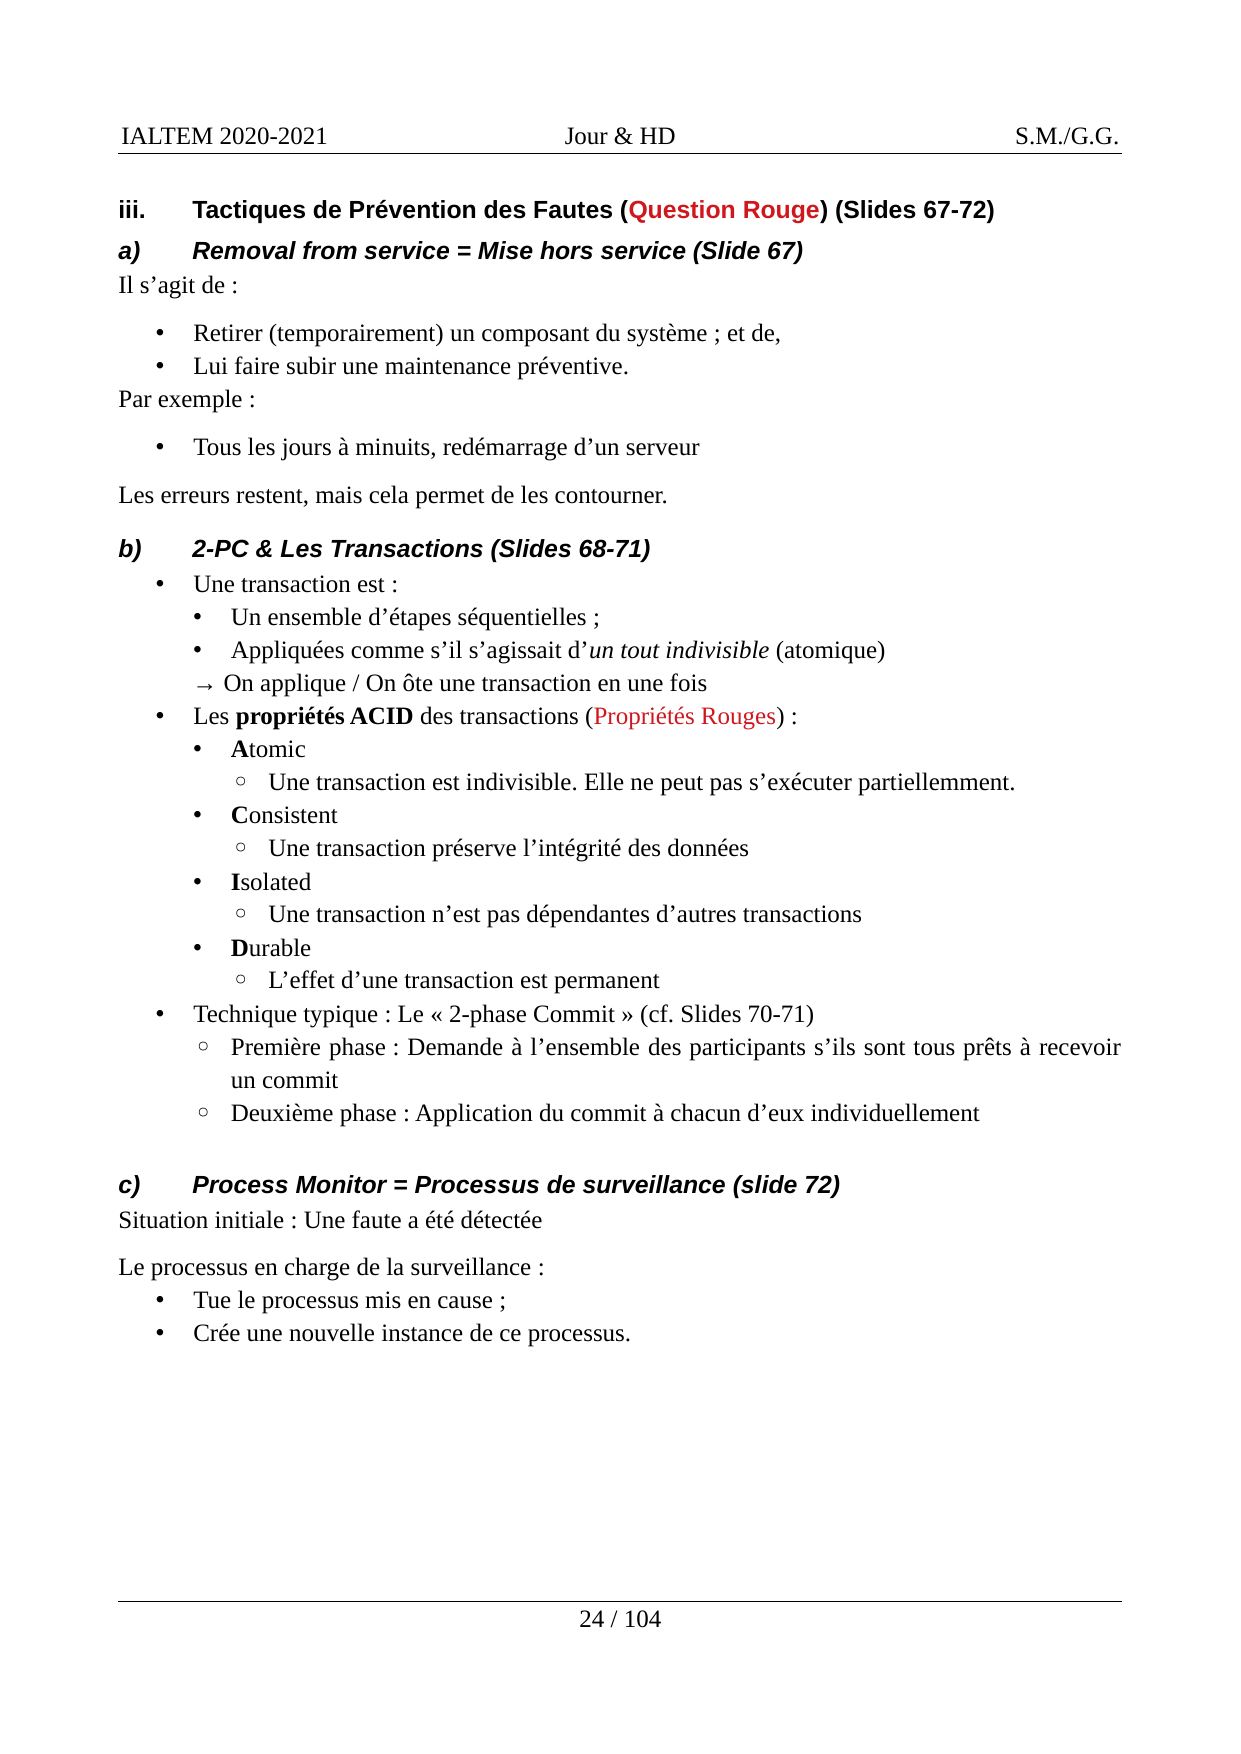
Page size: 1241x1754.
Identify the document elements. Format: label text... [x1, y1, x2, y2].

text Situation initiale : Une faute a été détectée [118, 1205, 1122, 1233]
list Un ensemble d’étapes séquentielles ; [193, 602, 1122, 631]
text Par exemple : [118, 384, 1122, 413]
subtitle Process Monitor = Processus de surveillance (slide 72) [118, 1170, 1122, 1198]
list Deuxième phase : Application du commit à chacun d’eux individuellement [193, 1098, 1122, 1126]
text Il s’agit de : [118, 271, 1122, 299]
list L’effet d’une transaction est permanent [231, 966, 1122, 994]
list Retirer (temporairement) un composant du système ; et de, [156, 318, 1122, 347]
subtitle Tactiques de Prévention des Fautes (Question Rouge) (Slides 67-72) [118, 195, 1122, 223]
list Lui faire subir une maintenance préventive. [156, 351, 1122, 380]
list Une transaction est indivisible. Elle ne peut pas s’exécuter partiellemment. [231, 767, 1122, 796]
list Durable [193, 933, 1122, 961]
list Appliquées comme s’il s’agissait d’un tout indivisible (atomique) [193, 635, 1122, 664]
list Une transaction est : [156, 569, 1122, 598]
list Technique typique : Le « 2-phase Commit » (cf. Slides 70-71) [156, 999, 1122, 1027]
subtitle Removal from service = Mise hors service (Slide 67) [118, 236, 1122, 264]
list Consistent [193, 801, 1122, 829]
list Une transaction préserve l’intégrité des données [231, 833, 1122, 862]
list Première phase : Demande à l’ensemble des participants s’ils sont tous prêts à recevoir un commit [193, 1032, 1122, 1093]
list Tue le processus mis en cause ; [156, 1285, 1122, 1314]
subtitle 2-PC & Les Transactions (Slides 68-71) [118, 534, 1122, 563]
list Les propriétés ACID des transactions (Propriétés Rouges) : [156, 701, 1122, 730]
list Isolated [193, 867, 1122, 895]
text Les erreurs restent, mais cela permet de les contourner. [118, 480, 1122, 509]
list Atomic [193, 734, 1122, 763]
list Tous les jours à minuits, redémarrage d’un serveur [156, 432, 1122, 461]
list Une transaction n’est pas dépendantes d’autres transactions [231, 899, 1122, 928]
list Crée une nouvelle instance de ce processus. [156, 1318, 1122, 1347]
text → On applique / On ôte une transaction en une fois [118, 668, 1122, 697]
text Le processus en charge de la surveillance : [118, 1252, 1122, 1281]
